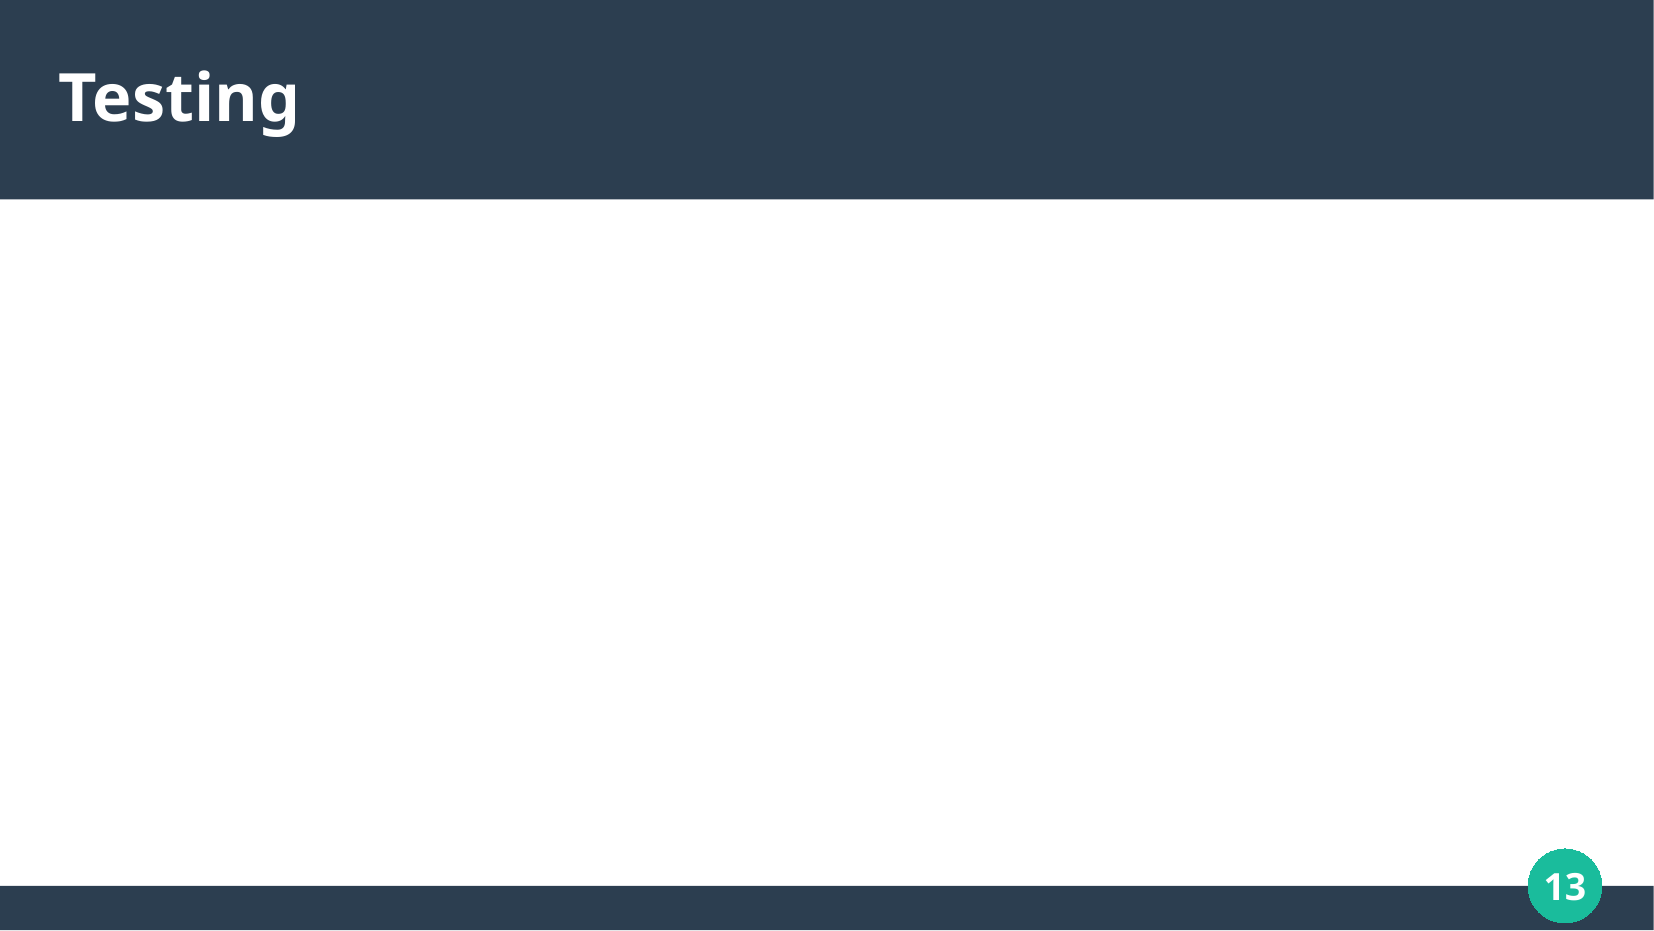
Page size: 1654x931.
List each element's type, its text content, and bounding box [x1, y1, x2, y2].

title Testing [59, 37, 1595, 155]
